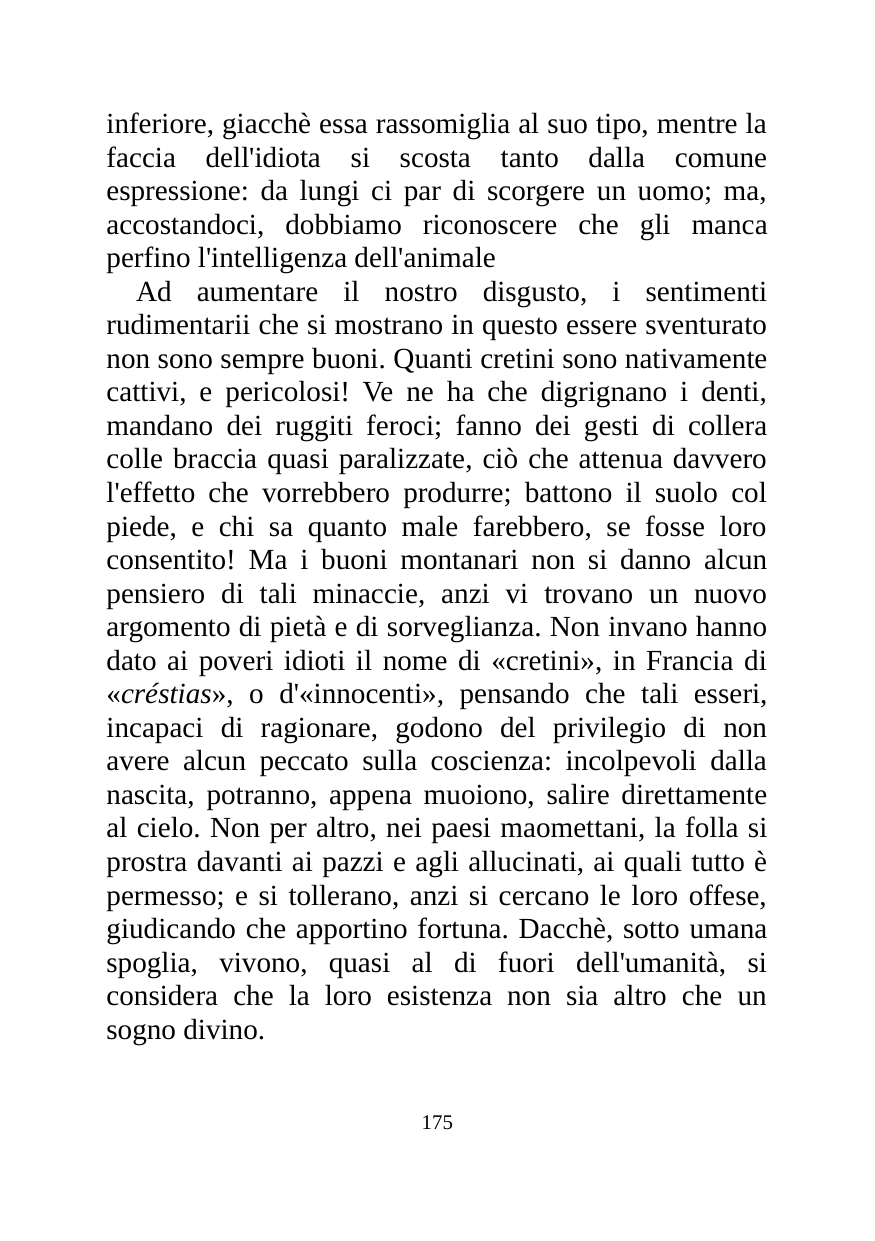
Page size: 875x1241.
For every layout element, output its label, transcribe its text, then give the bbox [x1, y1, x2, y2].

text Ad aumentare il nostro disgusto, i sentimenti rudimentarii che si mostrano in questo essere sventurato non sono sempre buoni. Quanti cretini sono nativamente cattivi, e pericolosi! Ve ne ha che digrignano i denti, mandano dei ruggiti feroci; fanno dei gesti di collera colle braccia quasi paralizzate, ciò che attenua davvero l'effetto che vorrebbero produrre; battono il suolo col piede, e chi sa quanto male farebbero, se fosse loro consentito! Ma i buoni montanari non si danno alcun pensiero di tali minaccie, anzi vi trovano un nuovo argomento di pietà e di sorveglianza. Non invano hanno dato ai poveri idioti il nome di «cretini», in Francia di «créstias», o d'«innocenti», pensando che tali esseri, incapaci di ragionare, godono del privilegio di non avere alcun peccato sulla coscienza: incolpevoli dalla nascita, potranno, appena muoiono, salire direttamente al cielo. Non per altro, nei paesi maomettani, la folla si prostra davanti ai pazzi e agli allucinati, ai quali tutto è permesso; e si tollerano, anzi si cercano le loro offese, giudicando che apportino fortuna. Dacchè, sotto umana spoglia, vivono, quasi al di fuori dell'umanità, si considera che la loro esistenza non sia altro che un sogno divino. [106, 274, 768, 1045]
text inferiore, giacchè essa rassomiglia al suo tipo, mentre la faccia dell'idiota si scosta tanto dalla comune espressione: da lungi ci par di scorgere un uomo; ma, accostandoci, dobbiamo riconoscere che gli manca perfino l'intelligenza dell'animale [106, 106, 768, 274]
